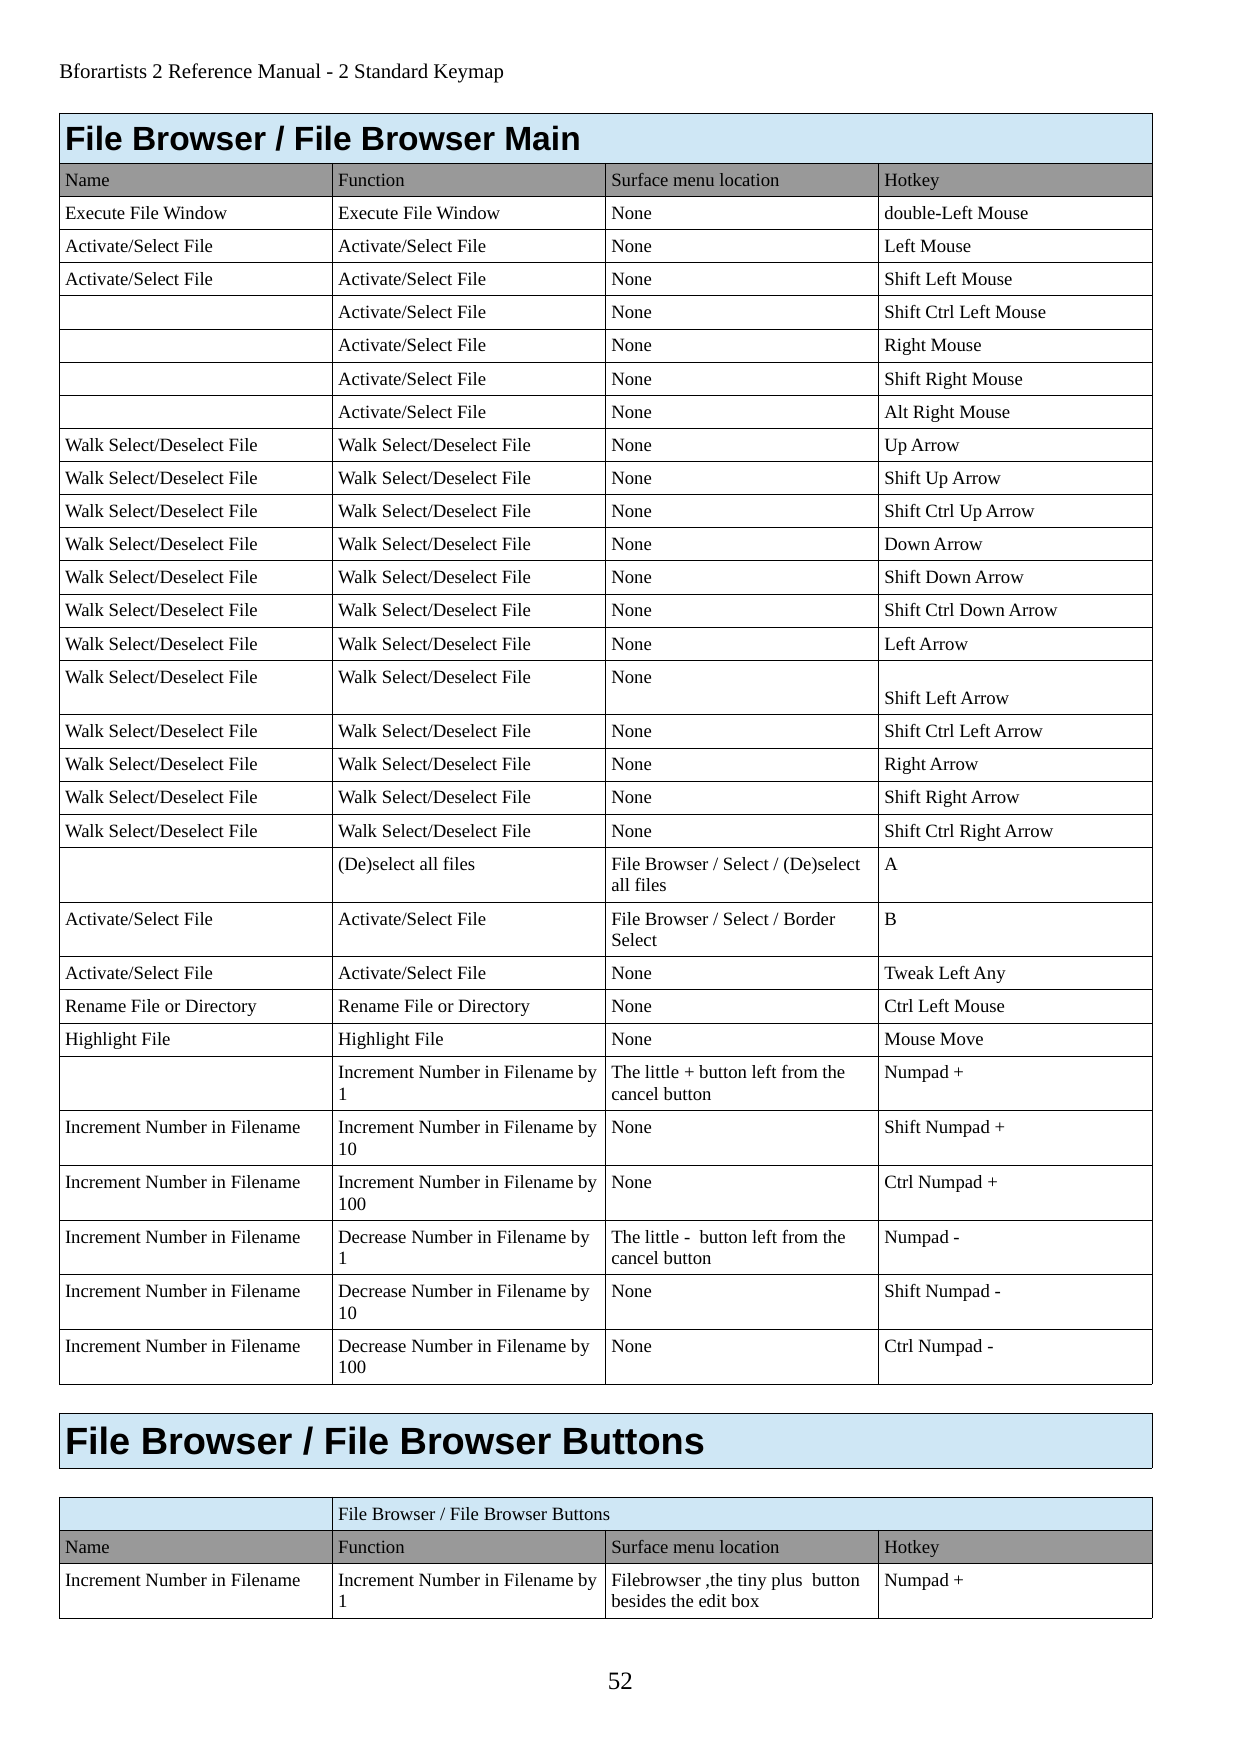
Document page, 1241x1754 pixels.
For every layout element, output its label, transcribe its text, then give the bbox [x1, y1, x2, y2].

table_cell (De)select all files [333, 848, 605, 902]
table_cell Surface menu location [606, 164, 878, 196]
table_cell Increment Number in Filename [60, 1275, 332, 1329]
table_cell Activate/Select File [60, 903, 332, 956]
table_cell Function [333, 1531, 605, 1563]
table_header File Browser / File Browser Main [60, 114, 1152, 163]
table_cell Ctrl Numpad + [879, 1166, 1152, 1220]
table_cell Numpad - [879, 1221, 1152, 1274]
table_cell Walk Select/Deselect File [333, 495, 605, 527]
table_cell Walk Select/Deselect File [333, 715, 605, 747]
table_cell Activate/Select File [333, 296, 605, 328]
table_cell Shift Numpad + [879, 1111, 1152, 1165]
table_cell Walk Select/Deselect File [333, 561, 605, 593]
table_cell Left Mouse [879, 230, 1152, 262]
table_cell Hotkey [879, 1531, 1152, 1563]
table_cell Walk Select/Deselect File [333, 462, 605, 494]
table_cell None [606, 715, 878, 747]
table_cell Activate/Select File [333, 330, 605, 362]
table_cell [60, 1057, 332, 1110]
table_cell double-Left Mouse [879, 197, 1152, 229]
table_cell Walk Select/Deselect File [60, 462, 332, 494]
table_cell [60, 296, 332, 328]
table_cell Walk Select/Deselect File [333, 429, 605, 461]
table_cell None [606, 990, 878, 1022]
table_cell Decrease Number in Filename by 100 [333, 1330, 605, 1384]
table_cell Decrease Number in Filename by 1 [333, 1221, 605, 1274]
table_cell Activate/Select File [60, 957, 332, 989]
table_cell Walk Select/Deselect File [333, 782, 605, 814]
table_cell None [606, 1275, 878, 1329]
table_cell Shift Ctrl Up Arrow [879, 495, 1152, 527]
table_cell Activate/Select File [60, 230, 332, 262]
table_cell Activate/Select File [333, 903, 605, 956]
table_cell Walk Select/Deselect File [60, 749, 332, 781]
table_cell None [606, 230, 878, 262]
table_cell A [879, 848, 1152, 902]
table_cell Down Arrow [879, 528, 1152, 560]
table_cell None [606, 495, 878, 527]
table_cell Alt Right Mouse [879, 396, 1152, 428]
table_cell B [879, 903, 1152, 956]
table_cell Walk Select/Deselect File [333, 628, 605, 660]
table_cell Walk Select/Deselect File [60, 628, 332, 660]
table_cell File Browser / Select / (De)select all files [606, 848, 878, 902]
table_cell Shift Left Arrow [879, 661, 1152, 714]
table_cell Hotkey [879, 164, 1152, 196]
table_cell Activate/Select File [333, 957, 605, 989]
table_cell Left Arrow [879, 628, 1152, 660]
table_cell Activate/Select File [60, 263, 332, 295]
table_cell Increment Number in Filename [60, 1221, 332, 1274]
table_cell Walk Select/Deselect File [333, 661, 605, 714]
table_cell Name [60, 1531, 332, 1563]
table_cell Shift Left Mouse [879, 263, 1152, 295]
table_cell Up Arrow [879, 429, 1152, 461]
table_cell None [606, 396, 878, 428]
table_cell Increment Number in Filename [60, 1111, 332, 1165]
table_cell Ctrl Numpad - [879, 1330, 1152, 1384]
table_cell None [606, 561, 878, 593]
table_cell Tweak Left Any [879, 957, 1152, 989]
table_cell None [606, 528, 878, 560]
table_cell Shift Ctrl Left Mouse [879, 296, 1152, 328]
table_cell Surface menu location [606, 1531, 878, 1563]
table_cell Walk Select/Deselect File [60, 715, 332, 747]
table_cell Walk Select/Deselect File [60, 782, 332, 814]
table_cell Walk Select/Deselect File [333, 749, 605, 781]
table_cell Increment Number in Filename by 1 [333, 1057, 605, 1110]
table_cell [60, 848, 332, 902]
table_cell Walk Select/Deselect File [60, 429, 332, 461]
table_cell None [606, 296, 878, 328]
table_cell Name [60, 164, 332, 196]
table_cell Increment Number in Filename [60, 1330, 332, 1384]
table_cell None [606, 628, 878, 660]
table_cell None [606, 363, 878, 395]
table_cell Walk Select/Deselect File [333, 595, 605, 627]
table_header File Browser / File Browser Buttons [333, 1498, 1152, 1530]
table_cell Walk Select/Deselect File [60, 661, 332, 714]
table_cell [60, 396, 332, 428]
table_cell None [606, 197, 878, 229]
table_cell None [606, 1166, 878, 1220]
table_cell Shift Numpad - [879, 1275, 1152, 1329]
table_cell None [606, 462, 878, 494]
table_cell Rename File or Directory [60, 990, 332, 1022]
table_cell Walk Select/Deselect File [60, 528, 332, 560]
table_cell Increment Number in Filename [60, 1166, 332, 1220]
table_cell Increment Number in Filename by 100 [333, 1166, 605, 1220]
table_cell Walk Select/Deselect File [60, 561, 332, 593]
table_cell None [606, 595, 878, 627]
table_cell Function [333, 164, 605, 196]
table_cell Shift Ctrl Down Arrow [879, 595, 1152, 627]
table_cell Activate/Select File [333, 263, 605, 295]
table_cell Activate/Select File [333, 230, 605, 262]
table_cell Walk Select/Deselect File [60, 495, 332, 527]
table_cell Walk Select/Deselect File [333, 815, 605, 847]
table_cell Rename File or Directory [333, 990, 605, 1022]
table_cell Walk Select/Deselect File [60, 815, 332, 847]
table_cell None [606, 429, 878, 461]
table_cell Numpad + [879, 1057, 1152, 1110]
table_cell Ctrl Left Mouse [879, 990, 1152, 1022]
table_cell None [606, 957, 878, 989]
table_cell Shift Up Arrow [879, 462, 1152, 494]
table_cell Walk Select/Deselect File [60, 595, 332, 627]
table_cell None [606, 263, 878, 295]
table_header File Browser / File Browser Buttons [60, 1414, 1152, 1468]
table_cell None [606, 749, 878, 781]
table_cell Highlight File [60, 1024, 332, 1056]
table_cell Walk Select/Deselect File [333, 528, 605, 560]
table_cell Right Arrow [879, 749, 1152, 781]
table_cell Shift Right Arrow [879, 782, 1152, 814]
table_cell Filebrowser ,the tiny plus button besides the edit box [606, 1564, 878, 1618]
table_cell None [606, 1024, 878, 1056]
table_cell Shift Ctrl Left Arrow [879, 715, 1152, 747]
table_cell Activate/Select File [333, 363, 605, 395]
table_cell Mouse Move [879, 1024, 1152, 1056]
table_cell Execute File Window [60, 197, 332, 229]
table_header [60, 1498, 332, 1530]
table_cell File Browser / Select / Border Select [606, 903, 878, 956]
table_cell Activate/Select File [333, 396, 605, 428]
table_cell None [606, 1111, 878, 1165]
table_cell None [606, 661, 878, 714]
table_cell [60, 363, 332, 395]
table_cell None [606, 330, 878, 362]
table_cell None [606, 782, 878, 814]
table_cell [60, 330, 332, 362]
table_cell Numpad + [879, 1564, 1152, 1618]
table_cell Highlight File [333, 1024, 605, 1056]
table_cell Shift Right Mouse [879, 363, 1152, 395]
table_cell Shift Ctrl Right Arrow [879, 815, 1152, 847]
table_cell None [606, 815, 878, 847]
table_cell The little - button left from the cancel button [606, 1221, 878, 1274]
table_cell Increment Number in Filename [60, 1564, 332, 1618]
table_cell Execute File Window [333, 197, 605, 229]
table_cell The little + button left from the cancel button [606, 1057, 878, 1110]
table_cell Increment Number in Filename by 1 [333, 1564, 605, 1618]
table_cell Right Mouse [879, 330, 1152, 362]
table_cell Decrease Number in Filename by 10 [333, 1275, 605, 1329]
table_cell Increment Number in Filename by 10 [333, 1111, 605, 1165]
table_cell Shift Down Arrow [879, 561, 1152, 593]
table_cell None [606, 1330, 878, 1384]
